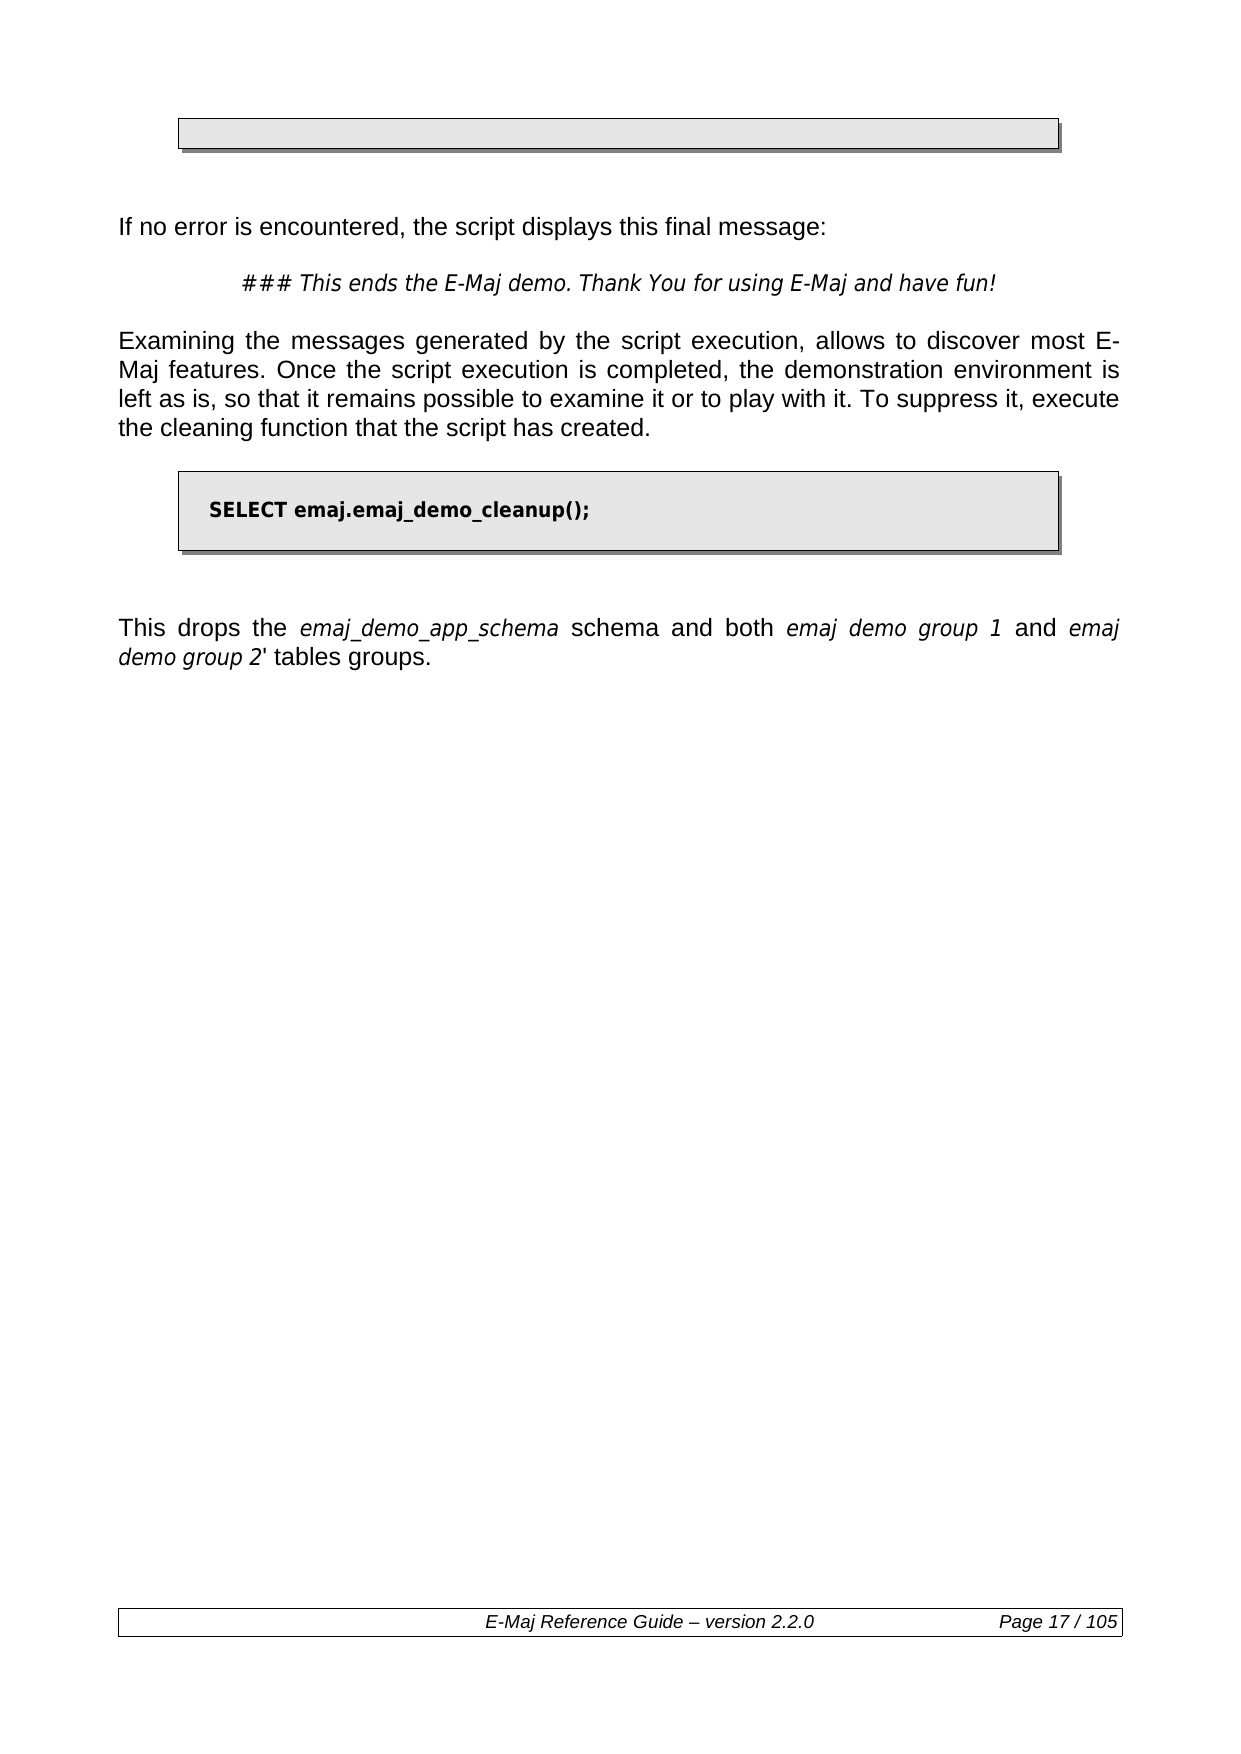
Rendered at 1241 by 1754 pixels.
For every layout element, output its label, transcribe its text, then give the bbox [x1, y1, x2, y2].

text Examining the messages generated by the script execution, allows to discover most E-Maj features. Once the script execution is completed, the demonstration environment is left as is, so that it remains possible to examine it or to play with it. To suppress it, execute the cleaning function that the script has created. [118, 326, 1122, 442]
text SELECT emaj.emaj_demo_cleanup(); [179, 495, 1058, 520]
text If no error is encountered, the script displays this final message: [118, 211, 1122, 241]
text ### This ends the E-Maj demo. Thank You for using E-Maj and have fun! [118, 269, 1122, 297]
text This drops the emaj_demo_app_schema schema and both emaj demo group 1 and emaj demo group 2' tables groups. [118, 613, 1122, 671]
